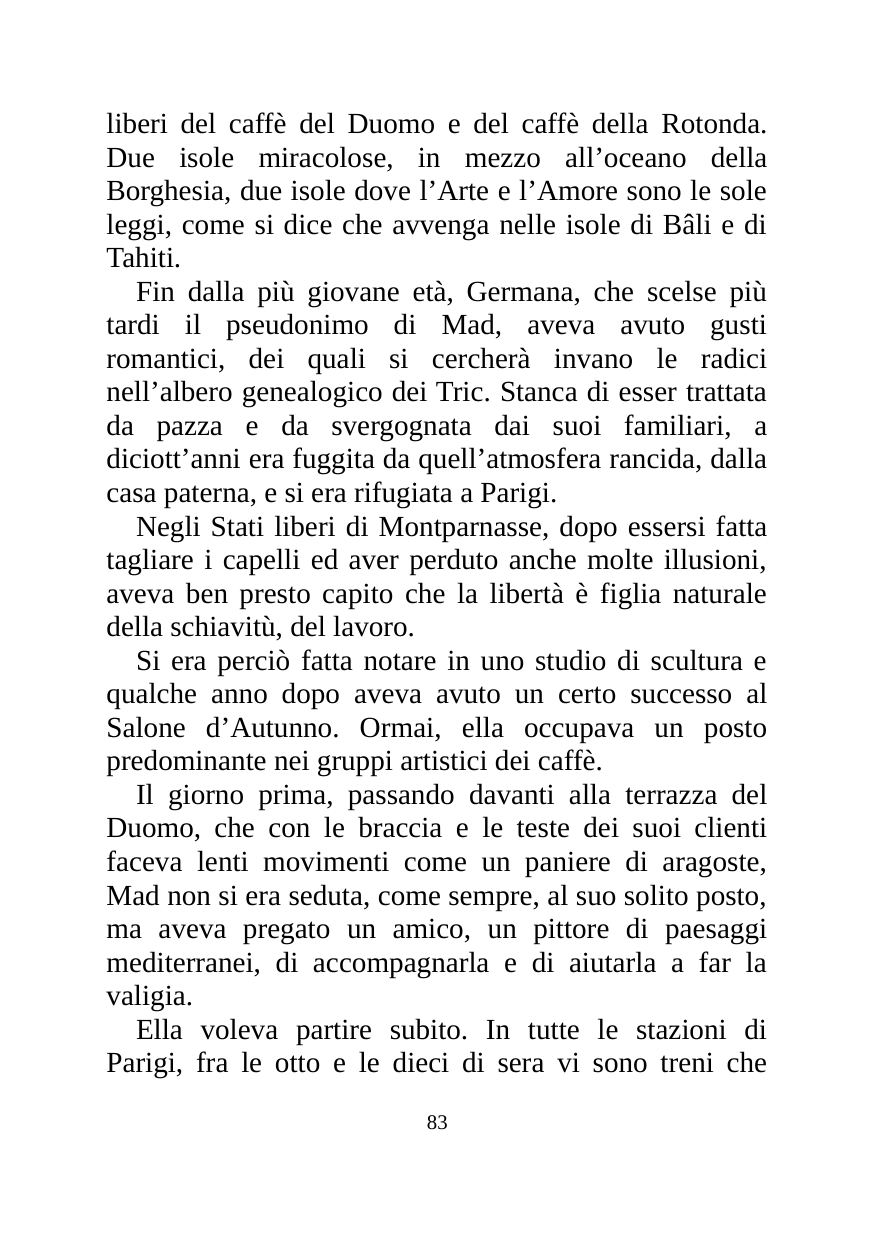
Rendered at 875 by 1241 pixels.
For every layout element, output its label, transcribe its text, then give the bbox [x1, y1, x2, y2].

text Ella voleva partire subito. In tutte le stazioni di Parigi, fra le otto e le dieci di sera vi sono treni che [106, 1012, 768, 1079]
text Si era perciò fatta notare in uno studio di scultura e qualche anno dopo aveva avuto un certo successo al Salone d’Autunno. Ormai, ella occupava un posto predominante nei gruppi artistici dei caffè. [106, 643, 768, 777]
text liberi del caffè del Duomo e del caffè della Rotonda. Due isole miracolose, in mezzo all’oceano della Borghesia, due isole dove l’Arte e l’Amore sono le sole leggi, come si dice che avvenga nelle isole di Bâli e di Tahiti. [106, 106, 768, 274]
text Il giorno prima, passando davanti alla terrazza del Duomo, che con le braccia e le teste dei suoi clienti faceva lenti movimenti come un paniere di aragoste, Mad non si era seduta, come sempre, al suo solito posto, ma aveva pregato un amico, un pittore di paesaggi mediterranei, di accompagnarla e di aiutarla a far la valigia. [106, 777, 768, 1012]
text Fin dalla più giovane età, Germana, che scelse più tardi il pseudonimo di Mad, aveva avuto gusti romantici, dei quali si cercherà invano le radici nell’albero genealogico dei Tric. Stanca di esser trattata da pazza e da svergognata dai suoi familiari, a diciott’anni era fuggita da quell’atmosfera rancida, dalla casa paterna, e si era rifugiata a Parigi. [106, 274, 768, 509]
text Negli Stati liberi di Montparnasse, dopo essersi fatta tagliare i capelli ed aver perduto anche molte illusioni, aveva ben presto capito che la libertà è figlia naturale della schiavitù, del lavoro. [106, 509, 768, 643]
